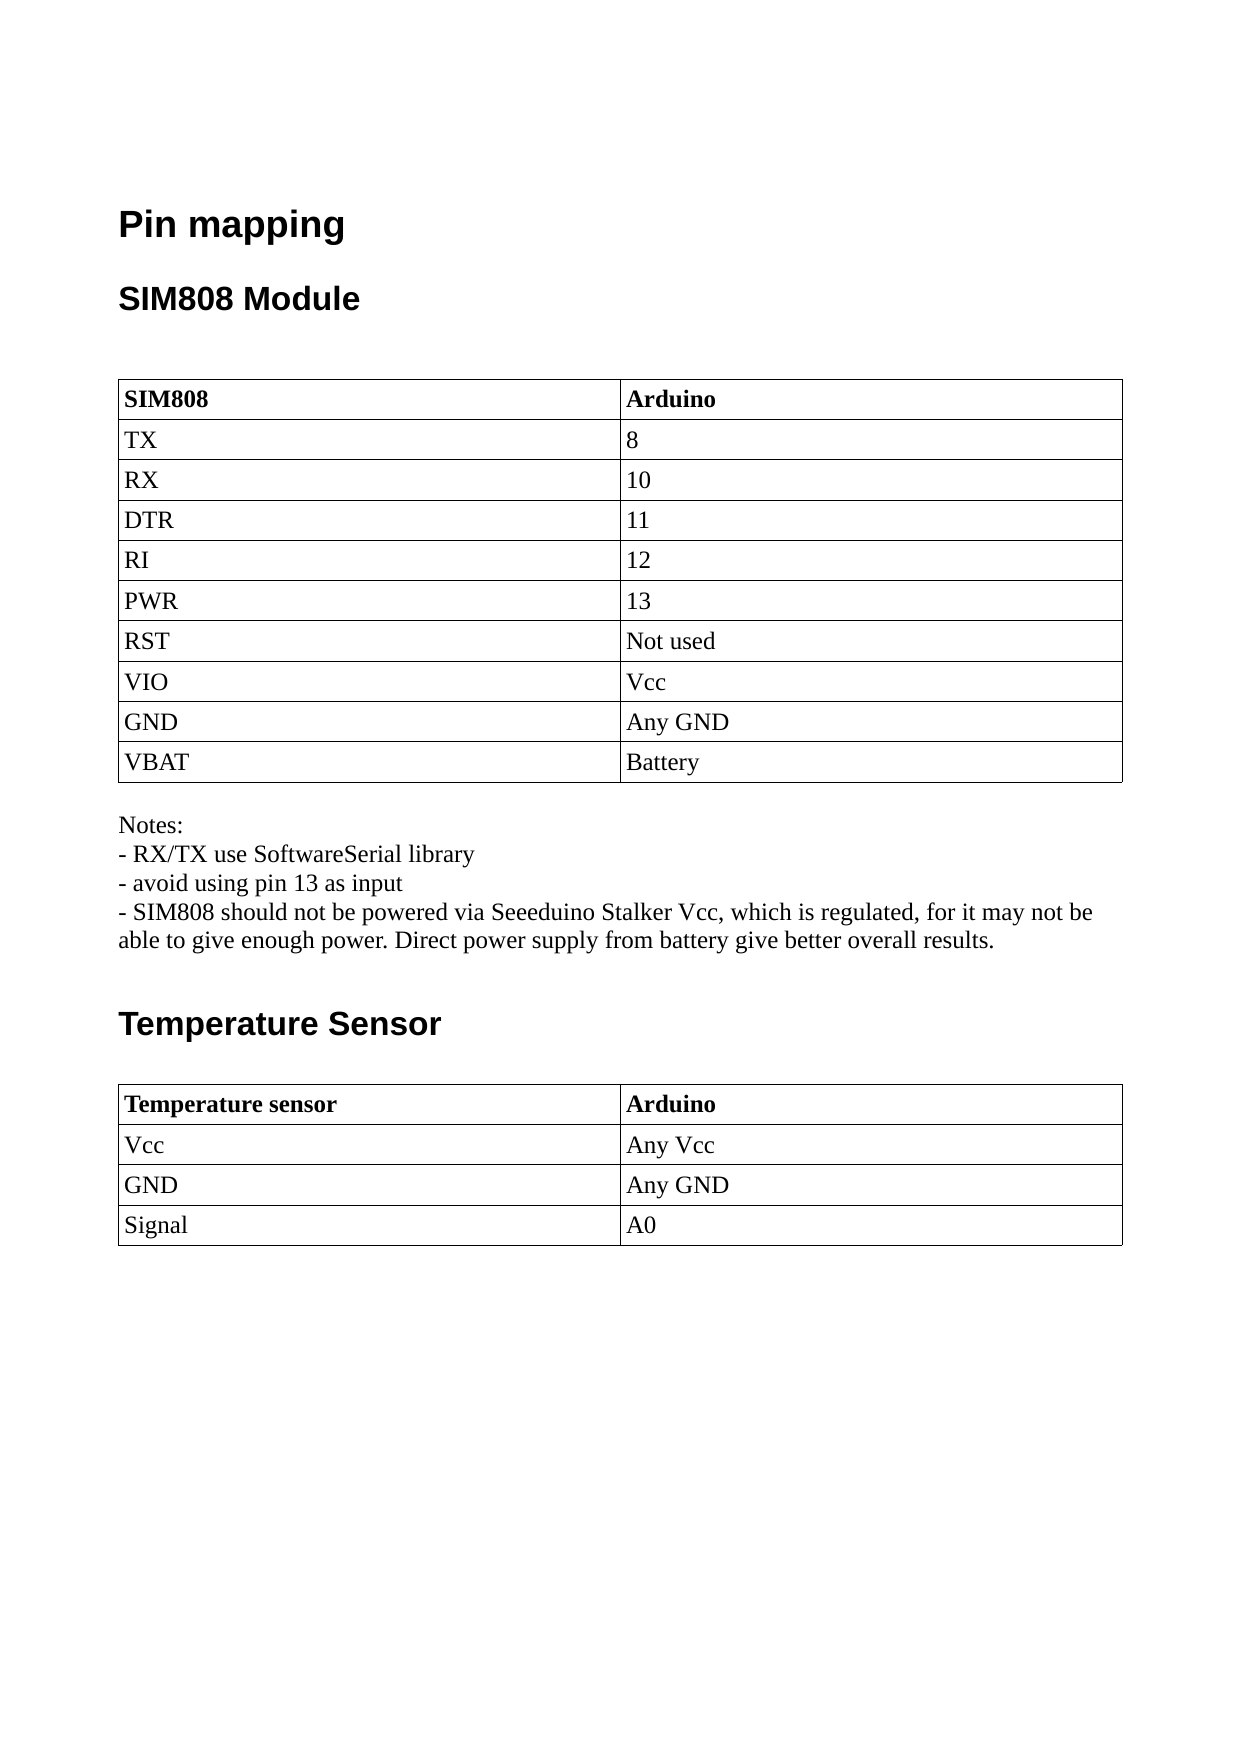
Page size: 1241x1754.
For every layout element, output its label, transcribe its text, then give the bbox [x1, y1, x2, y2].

table_cell Any GND [621, 1165, 1122, 1205]
table_cell GND [119, 702, 620, 741]
table_header Temperature sensor [119, 1085, 620, 1124]
text Notes: [118, 811, 1122, 839]
text - SIM808 should not be powered via Seeeduino Stalker Vcc, which is regulated, for it may not be able to give enough power. Direct power supply from battery give better overall results. [118, 897, 1122, 954]
subtitle Pin mapping [118, 201, 1122, 245]
table_header Arduino [621, 1085, 1122, 1124]
table_cell TX [119, 420, 620, 459]
table_cell 11 [621, 501, 1122, 540]
table_cell 8 [621, 420, 1122, 459]
table_cell VBAT [119, 742, 620, 782]
table_cell PWR [119, 581, 620, 620]
table_cell Vcc [119, 1125, 620, 1164]
table_header SIM808 [119, 380, 620, 419]
table_cell Vcc [621, 662, 1122, 701]
table_cell 10 [621, 460, 1122, 499]
text - avoid using pin 13 as input [118, 868, 1122, 897]
table_header Arduino [621, 380, 1122, 419]
table_cell RST [119, 621, 620, 661]
subtitle SIM808 Module [118, 278, 1122, 317]
table_cell GND [119, 1165, 620, 1205]
table_cell RX [119, 460, 620, 499]
table_cell Any GND [621, 702, 1122, 741]
table_cell Not used [621, 621, 1122, 661]
subtitle Temperature Sensor [118, 1004, 1122, 1042]
table_cell 12 [621, 541, 1122, 580]
table_cell VIO [119, 662, 620, 701]
table_cell Signal [119, 1206, 620, 1245]
table_cell A0 [621, 1206, 1122, 1245]
table_cell Battery [621, 742, 1122, 782]
table_cell Any Vcc [621, 1125, 1122, 1164]
table_cell 13 [621, 581, 1122, 620]
table_cell RI [119, 541, 620, 580]
text - RX/TX use SoftwareSerial library [118, 839, 1122, 868]
table_cell DTR [119, 501, 620, 540]
